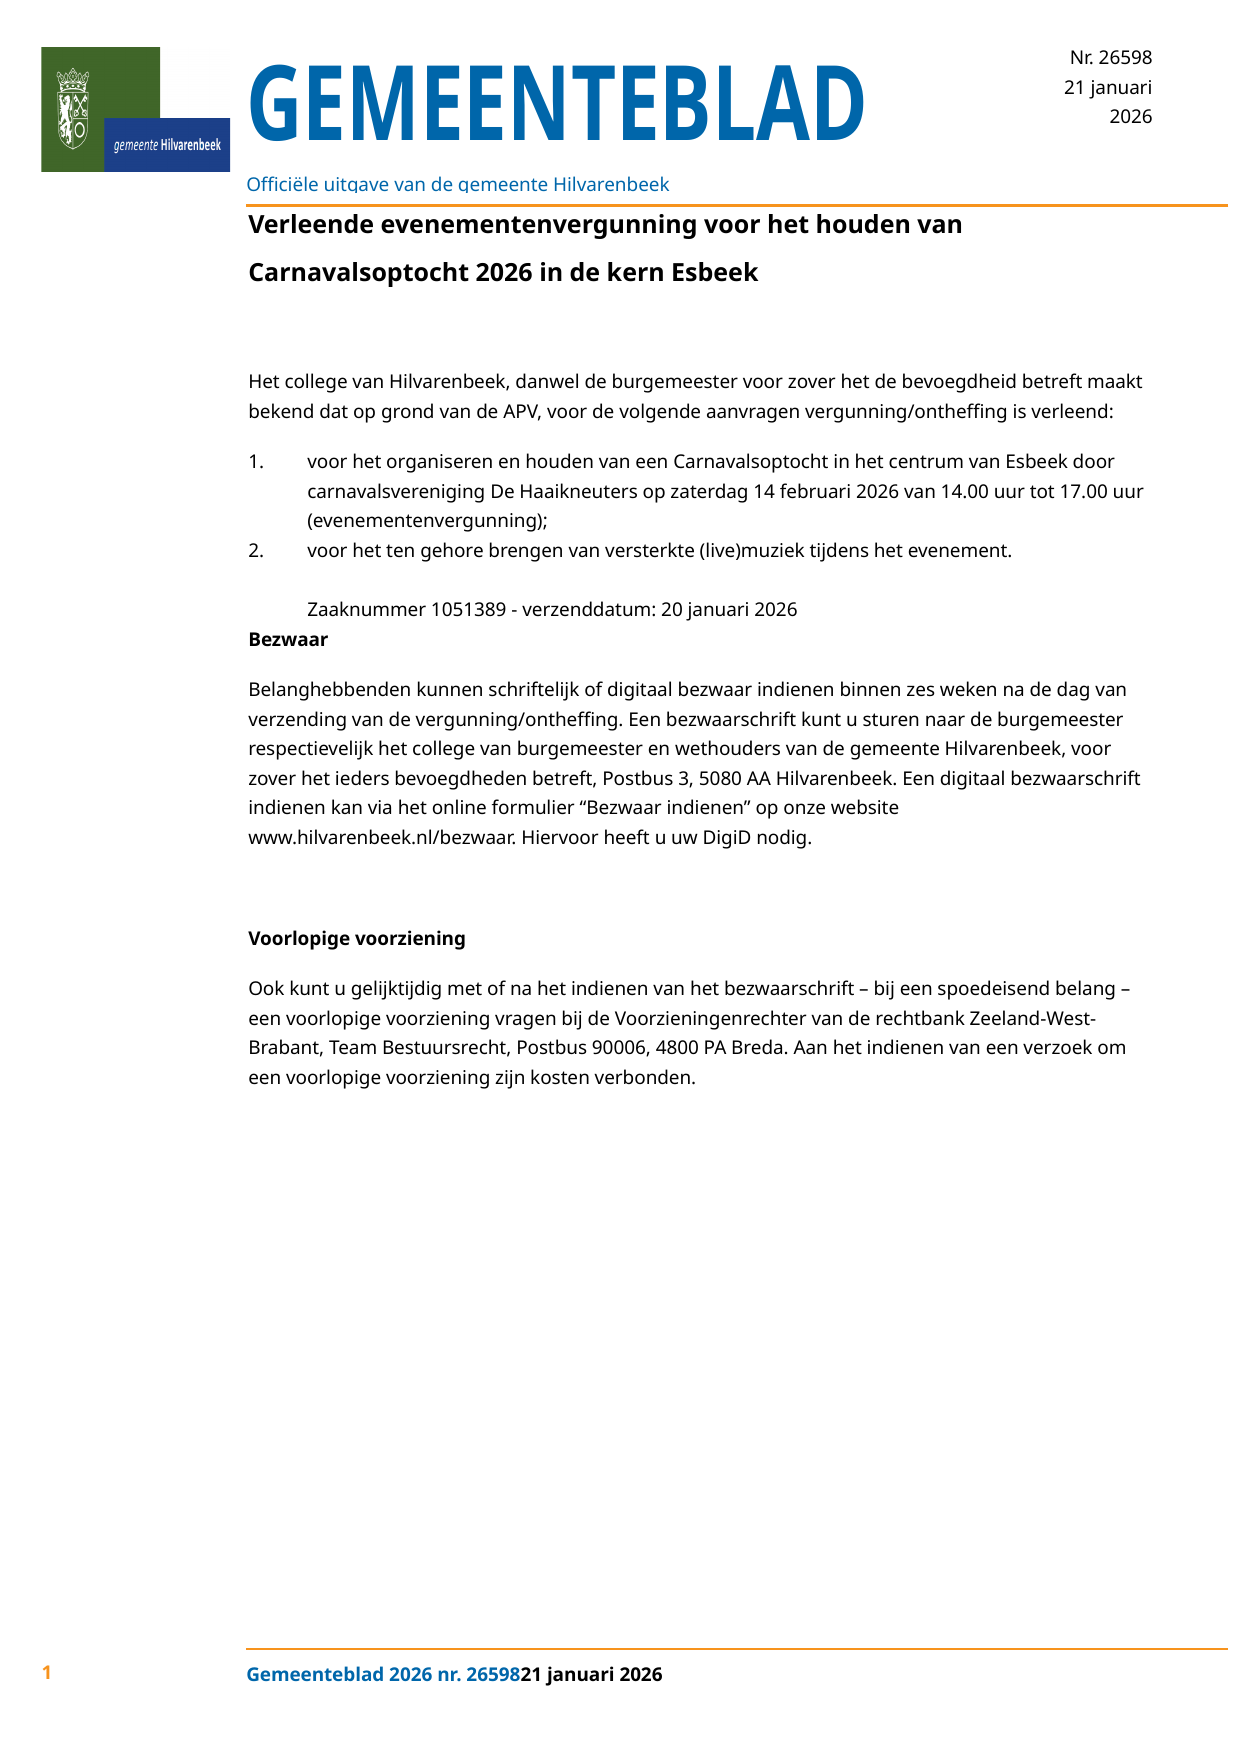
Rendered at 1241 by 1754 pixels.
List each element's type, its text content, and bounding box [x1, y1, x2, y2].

text Ook kunt u gelijktijdig met of na het indienen van het bezwaarschrift – bij een spoedeisend belang – een voorlopige voorziening vragen bij de Voorzieningenrechter van de rechtbank Zeeland-West-Brabant, Team Bestuursrecht, Postbus 90006, 4800 PA Breda. Aan het indienen van een verzoek om een voorlopige voorziening zijn kosten verbonden. [248, 975, 1152, 1090]
list Zaaknummer 1051389 - verzenddatum: 20 januari 2026 [248, 596, 1152, 622]
list voor het organiseren en houden van een Carnavalsoptocht in het centrum van Esbeek door carnavalsvereniging De Haaikneuters op zaterdag 14 februari 2026 van 14.00 uur tot 17.00 uur (evenementenvergunning); [248, 448, 1152, 533]
list voor het ten gehore brengen van versterkte (live)muziek tijdens het evenement. [248, 537, 1152, 563]
text Verleende evenementenvergunning voor het houden van Carnavalsoptocht 2026 in de kern Esbeek [248, 207, 1152, 288]
text Belanghebbenden kunnen schriftelijk of digitaal bezwaar indienen binnen zes weken na de dag van verzending van de vergunning/ontheffing. Een bezwaarschrift kunt u sturen naar de burgemeester respectievelijk het college van burgemeester en wethouders van de gemeente Hilvarenbeek, voor zover het ieders bevoegdheden betreft, Postbus 3, 5080 AA Hilvarenbeek. Een digitaal bezwaarschrift indienen kan via het online formulier “Bezwaar indienen” op onze website www.hilvarenbeek.nl/bezwaar. Hiervoor heeft u uw DigiD nodig. [248, 676, 1152, 850]
text Bezwaar [248, 626, 1152, 652]
picture [41, 47, 231, 172]
text Voorlopige voorziening [248, 925, 1152, 951]
text Het college van Hilvarenbeek, danwel de burgemeester voor zover het de bevoegdheid betreft maakt bekend dat op grond van de APV, voor de volgende aanvragen vergunning/ontheffing is verleend: [248, 368, 1152, 424]
